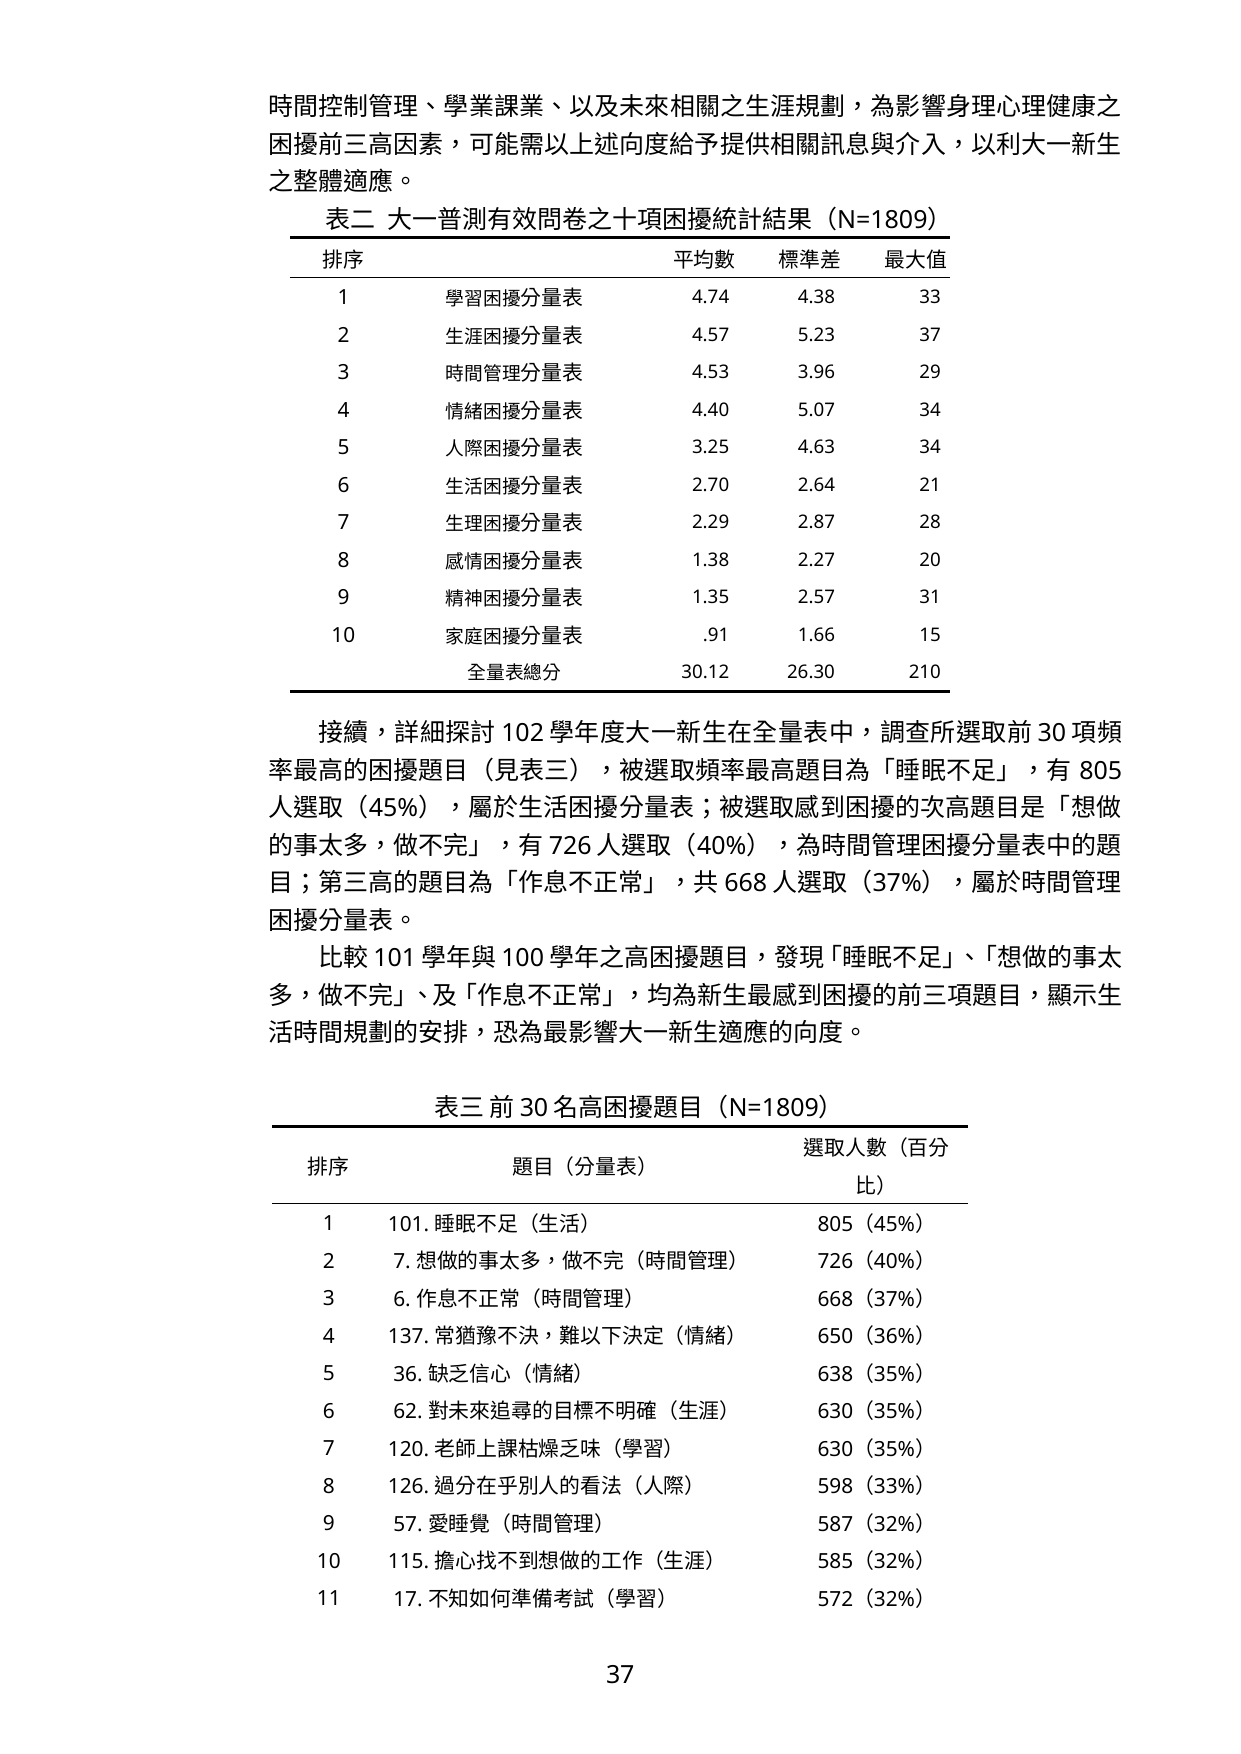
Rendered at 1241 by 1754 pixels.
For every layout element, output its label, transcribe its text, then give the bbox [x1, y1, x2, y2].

table_cell 115. 擔心找不到想做的工作（生涯） [385, 1541, 785, 1579]
table_cell 8 [290, 540, 396, 578]
table_cell 4 [272, 1316, 385, 1354]
table_cell 生理困擾分量表 [396, 503, 633, 540]
table_cell 10 [272, 1541, 385, 1579]
table_cell 4 [290, 390, 396, 428]
table_cell 726（40%） [785, 1241, 968, 1279]
table_cell 36. 缺乏信心（情緒） [385, 1354, 785, 1391]
table_cell 34 [844, 390, 950, 428]
table_cell 30.12 [633, 653, 738, 690]
table_cell 15 [844, 615, 950, 653]
table_header 排序 [272, 1128, 385, 1203]
table_header 題目（分量表） [385, 1128, 785, 1203]
table_cell 650（36%） [785, 1316, 968, 1354]
table_header [396, 239, 633, 277]
table_cell 1.66 [738, 615, 844, 653]
table_cell 2 [272, 1241, 385, 1279]
table_cell 101. 睡眠不足（生活） [385, 1204, 785, 1241]
table_cell 2.64 [738, 465, 844, 503]
table_cell 34 [844, 428, 950, 465]
table_cell 2.27 [738, 540, 844, 578]
table_cell 630（35%） [785, 1391, 968, 1429]
table_cell 3.25 [633, 428, 738, 465]
table_cell 2.70 [633, 465, 738, 503]
table_header 選取人數（百分比） [785, 1128, 968, 1203]
table_cell 120. 老師上課枯燥乏味（學習） [385, 1429, 785, 1466]
table_cell 585（32%） [785, 1541, 968, 1579]
table_cell 人際困擾分量表 [396, 428, 633, 465]
table_cell 精神困擾分量表 [396, 578, 633, 615]
table_cell 210 [844, 653, 950, 690]
table_cell 2 [290, 315, 396, 353]
table_cell 137. 常猶豫不決，難以下決定（情緒） [385, 1316, 785, 1354]
table_cell 9 [290, 578, 396, 615]
table_cell .91 [633, 615, 738, 653]
table_cell 8 [272, 1466, 385, 1504]
table_cell 1.35 [633, 578, 738, 615]
table_cell 4.38 [738, 278, 844, 315]
table_cell 6 [290, 465, 396, 503]
table_cell 57. 愛睡覺（時間管理） [385, 1504, 785, 1541]
table_cell 家庭困擾分量表 [396, 615, 633, 653]
table_cell 598（33%） [785, 1466, 968, 1504]
table_cell 572（32%） [785, 1579, 968, 1616]
table_header 標準差 [738, 239, 844, 277]
table_cell 感情困擾分量表 [396, 540, 633, 578]
table_cell 17. 不知如何準備考試（學習） [385, 1579, 785, 1616]
table_cell 2.29 [633, 503, 738, 540]
table_cell 2.87 [738, 503, 844, 540]
table_cell 20 [844, 540, 950, 578]
table_cell 1.38 [633, 540, 738, 578]
table_cell 6 [272, 1391, 385, 1429]
table_cell 學習困擾分量表 [396, 278, 633, 315]
table_cell 5.07 [738, 390, 844, 428]
text 表三 前30名高困擾題目（N=1809） [156, 1087, 1122, 1124]
table_cell 5.23 [738, 315, 844, 353]
table_cell 805（45%） [785, 1204, 968, 1241]
table_cell 4.53 [633, 353, 738, 390]
table_cell 126. 過分在乎別人的看法（人際） [385, 1466, 785, 1504]
table_cell 10 [290, 615, 396, 653]
table_cell 668（37%） [785, 1279, 968, 1316]
table_cell 3.96 [738, 353, 844, 390]
text 接續，詳細探討102學年度大一新生在全量表中，調查所選取前30項頻率最高的困擾題目（見表三），被選取頻率最高題目為「睡眠不足」，有805人選取（45%），屬於生活困擾分量表；被選取感到困擾的次高題目是「想做的事太多，做不完」，有726人選取（40%），為時間管理困擾分量表中的題目；第三高的題目為「作息不正常」，共668人選取（37%），屬於時間管理困擾分量表。 [268, 712, 1122, 937]
table_cell 587（32%） [785, 1504, 968, 1541]
table_cell 生涯困擾分量表 [396, 315, 633, 353]
table_cell 4.74 [633, 278, 738, 315]
table_header 最大值 [844, 239, 950, 277]
table_cell 630（35%） [785, 1429, 968, 1466]
table_cell 28 [844, 503, 950, 540]
table_cell 11 [272, 1579, 385, 1616]
table_cell 2.57 [738, 578, 844, 615]
table_cell 5 [290, 428, 396, 465]
table_cell 31 [844, 578, 950, 615]
table_cell 生活困擾分量表 [396, 465, 633, 503]
table_cell 21 [844, 465, 950, 503]
table_cell 62. 對未來追尋的目標不明確（生涯） [385, 1391, 785, 1429]
table_cell 3 [272, 1279, 385, 1316]
table_cell 7 [272, 1429, 385, 1466]
table_cell 3 [290, 353, 396, 390]
table_cell 29 [844, 353, 950, 390]
table_cell 7 [290, 503, 396, 540]
table_cell 1 [290, 278, 396, 315]
table_header 平均數 [633, 239, 738, 277]
table_cell 9 [272, 1504, 385, 1541]
table_cell 4.40 [633, 390, 738, 428]
table_cell 6. 作息不正常（時間管理） [385, 1279, 785, 1316]
table_cell 時間管理分量表 [396, 353, 633, 390]
table_cell 4.63 [738, 428, 844, 465]
table_cell 情緒困擾分量表 [396, 390, 633, 428]
table_cell 37 [844, 315, 950, 353]
text 時間控制管理、學業課業、以及未來相關之生涯規劃，為影響身理心理健康之困擾前三高因素，可能需以上述向度給予提供相關訊息與介入，以利大一新生之整體適應。 [268, 86, 1122, 198]
text 表二 大一普測有效問卷之十項困擾統計結果（N=1809） [156, 198, 1122, 236]
table_cell 26.30 [738, 653, 844, 690]
table_cell [290, 653, 396, 690]
table_cell 全量表總分 [396, 653, 633, 690]
table_cell 5 [272, 1354, 385, 1391]
table_header 排序 [290, 239, 396, 277]
table_cell 4.57 [633, 315, 738, 353]
table_cell 7. 想做的事太多，做不完（時間管理） [385, 1241, 785, 1279]
text 比較101學年與100學年之高困擾題目，發現「睡眠不足」、「想做的事太多，做不完」、及「作息不正常」，均為新生最感到困擾的前三項題目，顯示生活時間規劃的安排，恐為最影響大一新生適應的向度。 [268, 937, 1122, 1049]
table_cell 33 [844, 278, 950, 315]
table_cell 638（35%） [785, 1354, 968, 1391]
table_cell 1 [272, 1204, 385, 1241]
